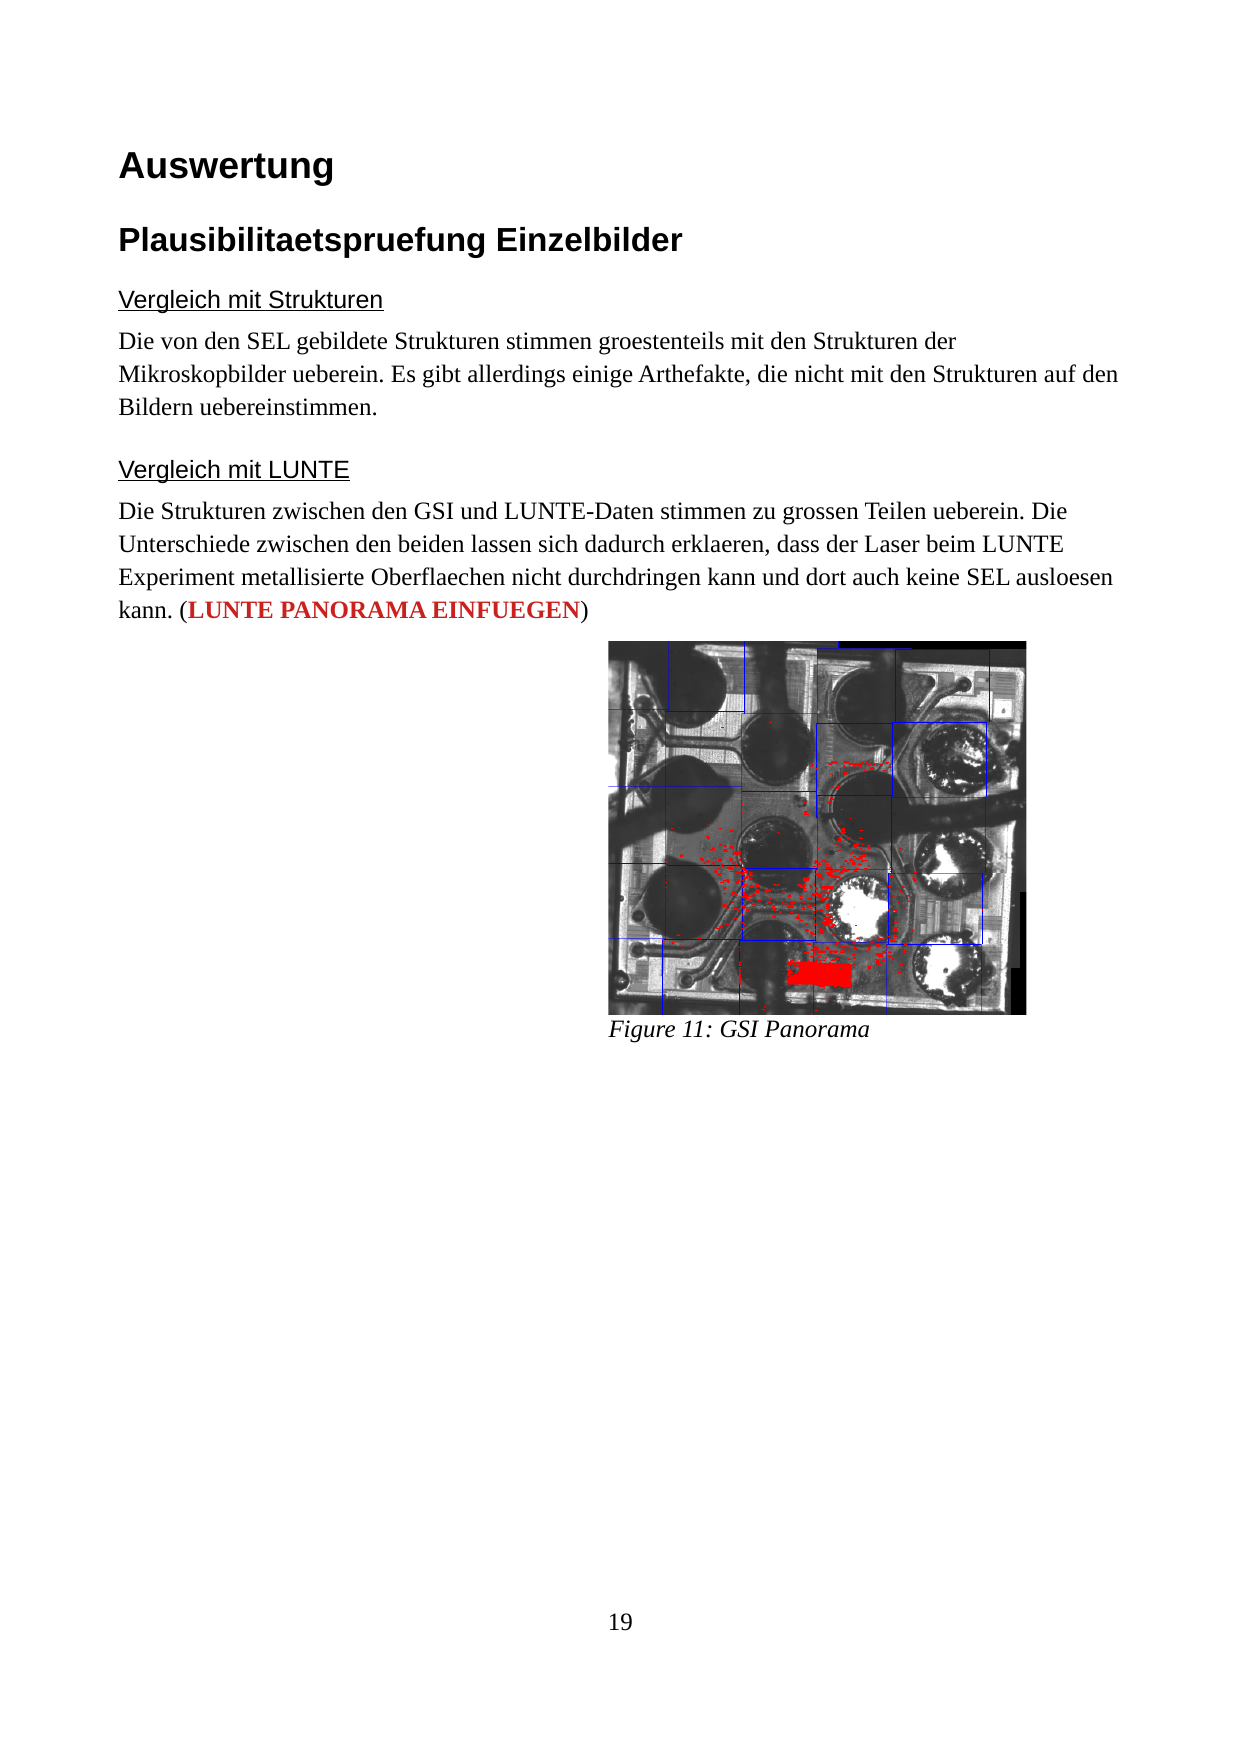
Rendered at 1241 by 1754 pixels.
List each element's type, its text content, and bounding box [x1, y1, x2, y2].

picture [608, 641, 1027, 1015]
text Die von den SEL gebildete Strukturen stimmen groestenteils mit den Strukturen der Mikroskopbilder ueberein. Es gibt allerdings einige Arthefakte, die nicht mit den Strukturen auf den Bildern uebereinstimmen. [118, 326, 1122, 421]
text Figure 11: GSI Panorama [608, 1015, 1027, 1043]
subtitle Vergleich mit Strukturen [118, 285, 1122, 314]
text Die Strukturen zwischen den GSI und LUNTE-Daten stimmen zu grossen Teilen ueberein. Die Unterschiede zwischen den beiden lassen sich dadurch erklaeren, dass der Laser beim LUNTE Experiment metallisierte Oberflaechen nicht durchdringen kann und dort auch keine SEL ausloesen kann. (LUNTE PANORAMA EINFUEGEN) [118, 496, 1122, 624]
subtitle Vergleich mit LUNTE [118, 454, 1122, 483]
subtitle Auswertung [118, 143, 1122, 186]
subtitle Plausibilitaetspruefung Einzelbilder [118, 219, 1122, 258]
